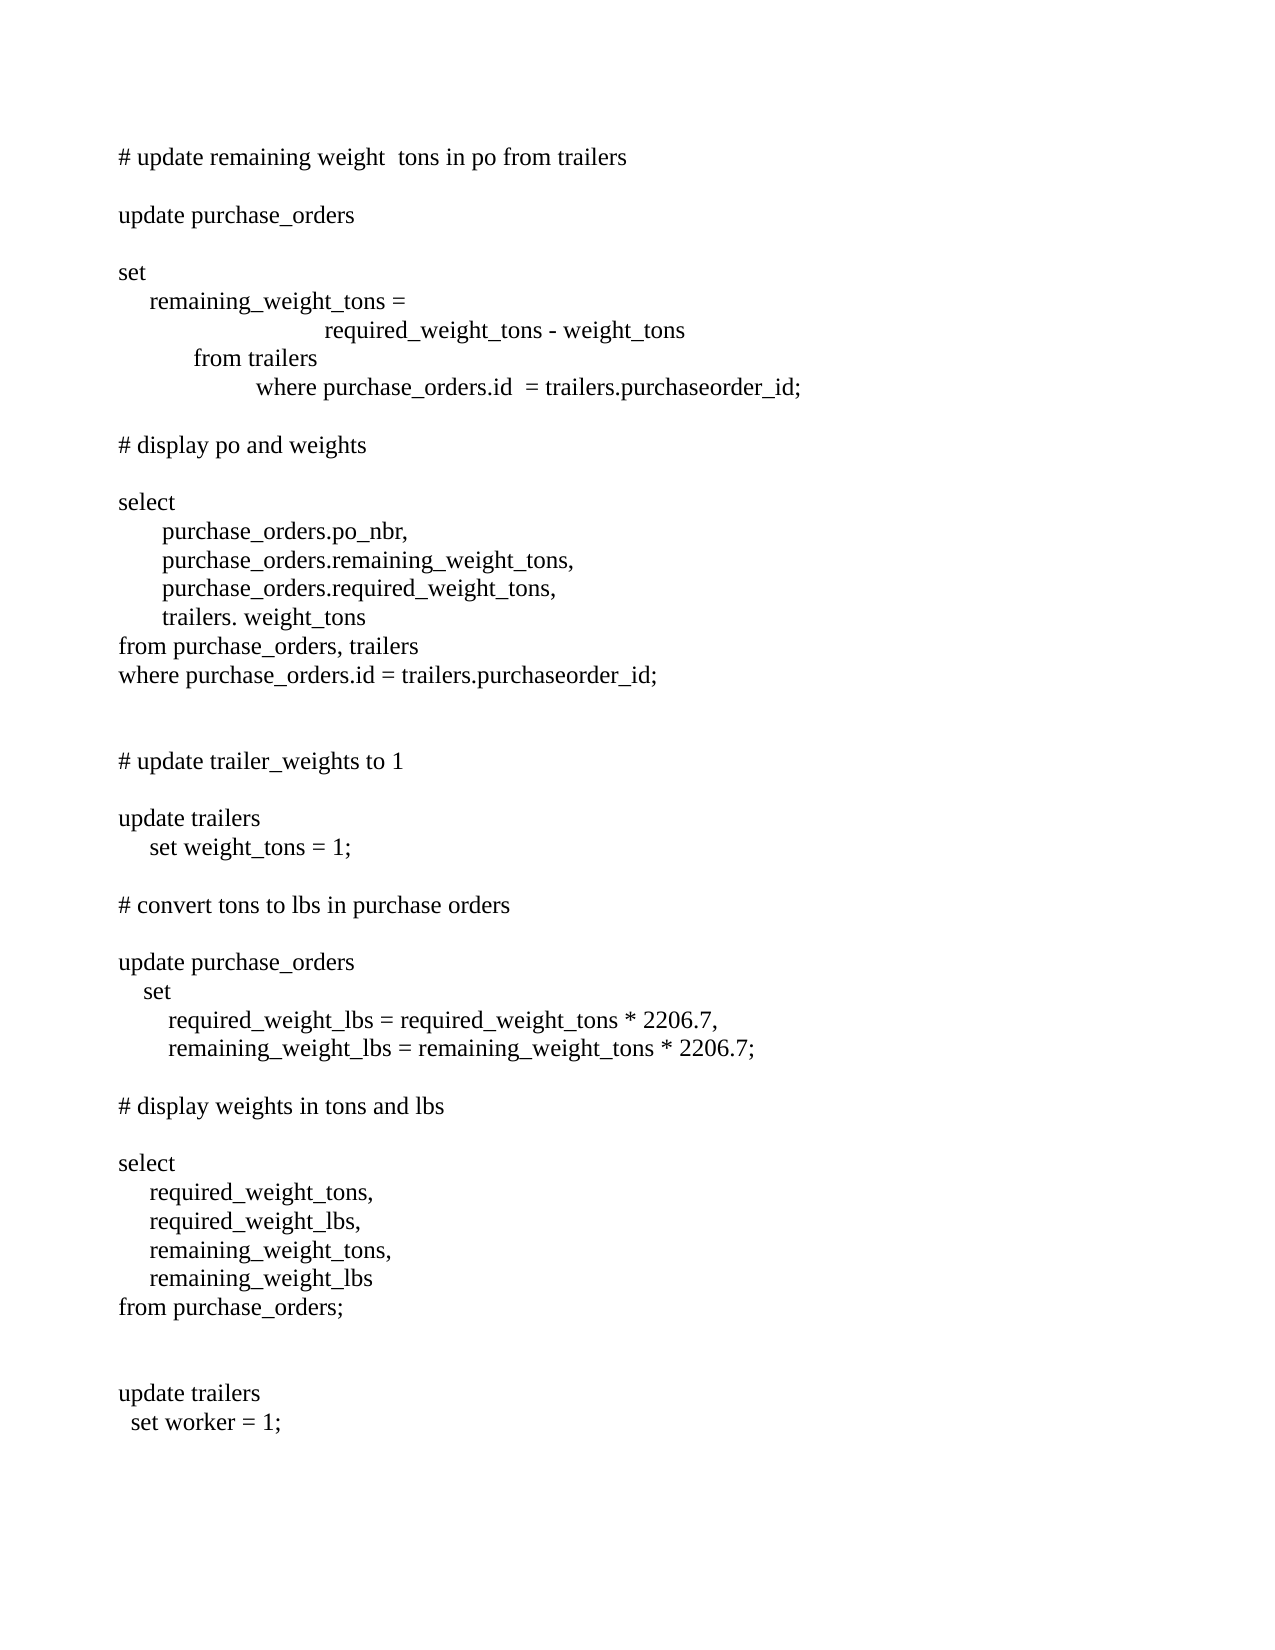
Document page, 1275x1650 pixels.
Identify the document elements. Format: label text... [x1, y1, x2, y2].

text trailers. weight_tons [118, 602, 1157, 631]
text from trailers [118, 343, 1157, 372]
text select [118, 487, 1157, 516]
text set [118, 976, 1157, 1005]
text set weight_tons = 1; [118, 832, 1157, 861]
text remaining_weight_tons = [118, 286, 1157, 315]
text remaining_weight_tons, [118, 1235, 1157, 1263]
text remaining_weight_lbs [118, 1263, 1157, 1292]
text # convert tons to lbs in purchase orders [118, 890, 1157, 918]
text update purchase_orders [118, 947, 1157, 976]
text select [118, 1148, 1157, 1177]
text set [118, 257, 1157, 286]
text # display weights in tons and lbs [118, 1091, 1157, 1120]
text required_weight_tons - weight_tons [118, 315, 1157, 343]
text from purchase_orders; [118, 1292, 1157, 1321]
text from purchase_orders, trailers [118, 631, 1157, 660]
text set worker = 1; [118, 1407, 1157, 1436]
text required_weight_lbs = required_weight_tons * 2206.7, [118, 1005, 1157, 1033]
text update trailers [118, 1378, 1157, 1407]
text where purchase_orders.id = trailers.purchaseorder_id; [118, 660, 1157, 688]
text # update trailer_weights to 1 [118, 746, 1157, 775]
text purchase_orders.remaining_weight_tons, [118, 545, 1157, 573]
text purchase_orders.required_weight_tons, [118, 573, 1157, 602]
text purchase_orders.po_nbr, [118, 516, 1157, 545]
text # update remaining weight tons in po from trailers [118, 142, 1157, 171]
text # display po and weights [118, 430, 1157, 458]
text required_weight_tons, [118, 1177, 1157, 1206]
text required_weight_lbs, [118, 1206, 1157, 1235]
text update purchase_orders [118, 200, 1157, 228]
text remaining_weight_lbs = remaining_weight_tons * 2206.7; [118, 1033, 1157, 1062]
text update trailers [118, 803, 1157, 832]
text where purchase_orders.id = trailers.purchaseorder_id; [118, 372, 1157, 401]
